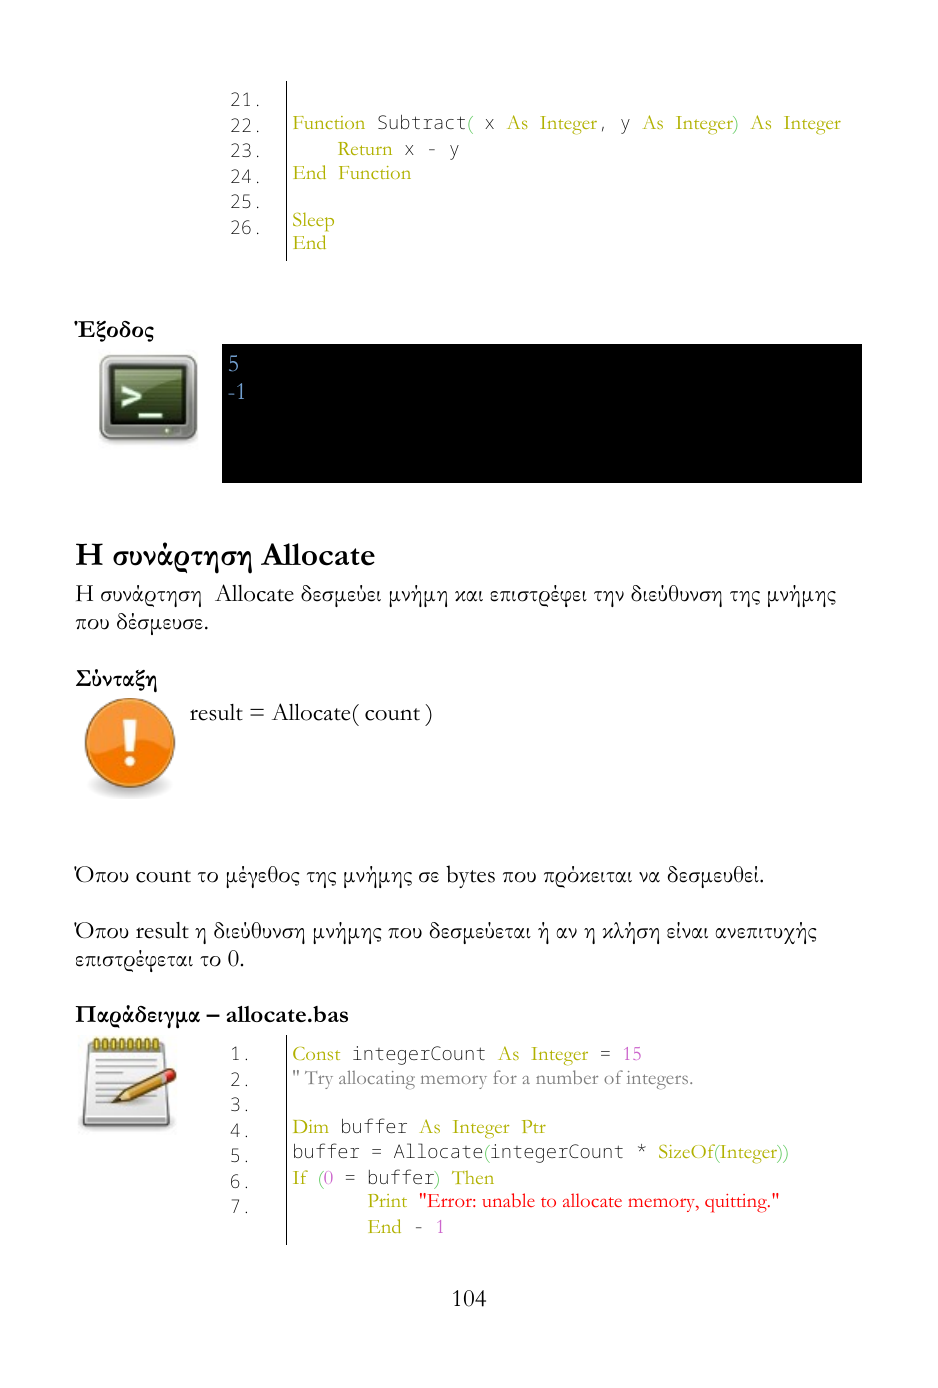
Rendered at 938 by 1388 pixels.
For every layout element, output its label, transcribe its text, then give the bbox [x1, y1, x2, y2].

table_header Function Subtract( x As Integer, y As Integer) As Integer Return x - y End Function Sleep End [287, 81, 857, 261]
table_header [180, 75, 863, 287]
table_header Const integerCount As Integer = 15 '' Try allocating memory for a number of integers. Dim buffer As Integer Ptr buffer = Allocate(integerCount * SizeOf(Integer)) If (0 = buffer) Then Print "Error: unable to allocate memory, quitting." End - 1 [287, 1035, 857, 1245]
picture [98, 349, 199, 450]
table_header [180, 1029, 863, 1251]
table_header [75, 344, 222, 483]
table_header [75, 75, 180, 287]
text Η συνάρτηση Allocate δεσμεύει μνήμη και επιστρέφει την διεύθυνση της μνήμης που δέσμευσε. [75, 580, 862, 636]
table_header [75, 1029, 180, 1251]
table_header 5 -1 [222, 344, 862, 483]
table_header [186, 81, 286, 261]
table_header result = Allocate( count ) [184, 693, 863, 832]
text Σύνταξη [75, 664, 862, 693]
picture [77, 1035, 178, 1135]
table_header [75, 693, 183, 832]
picture [79, 698, 180, 799]
text Όπου result η διεύθυνση μνήμης που δεσμεύεται ή αν η κλήση είναι ανεπιτυχής επιστρέφεται το 0. [75, 917, 862, 973]
text Έξοδος [75, 316, 862, 344]
text Όπου count το μέγεθος της μνήμης σε bytes που πρόκειται να δεσμευθεί. [75, 860, 862, 888]
subtitle Η συνάρτηση Allocate [75, 536, 862, 574]
table_header [186, 1035, 286, 1245]
text Παράδειγμα – allocate.bas [75, 1001, 862, 1029]
